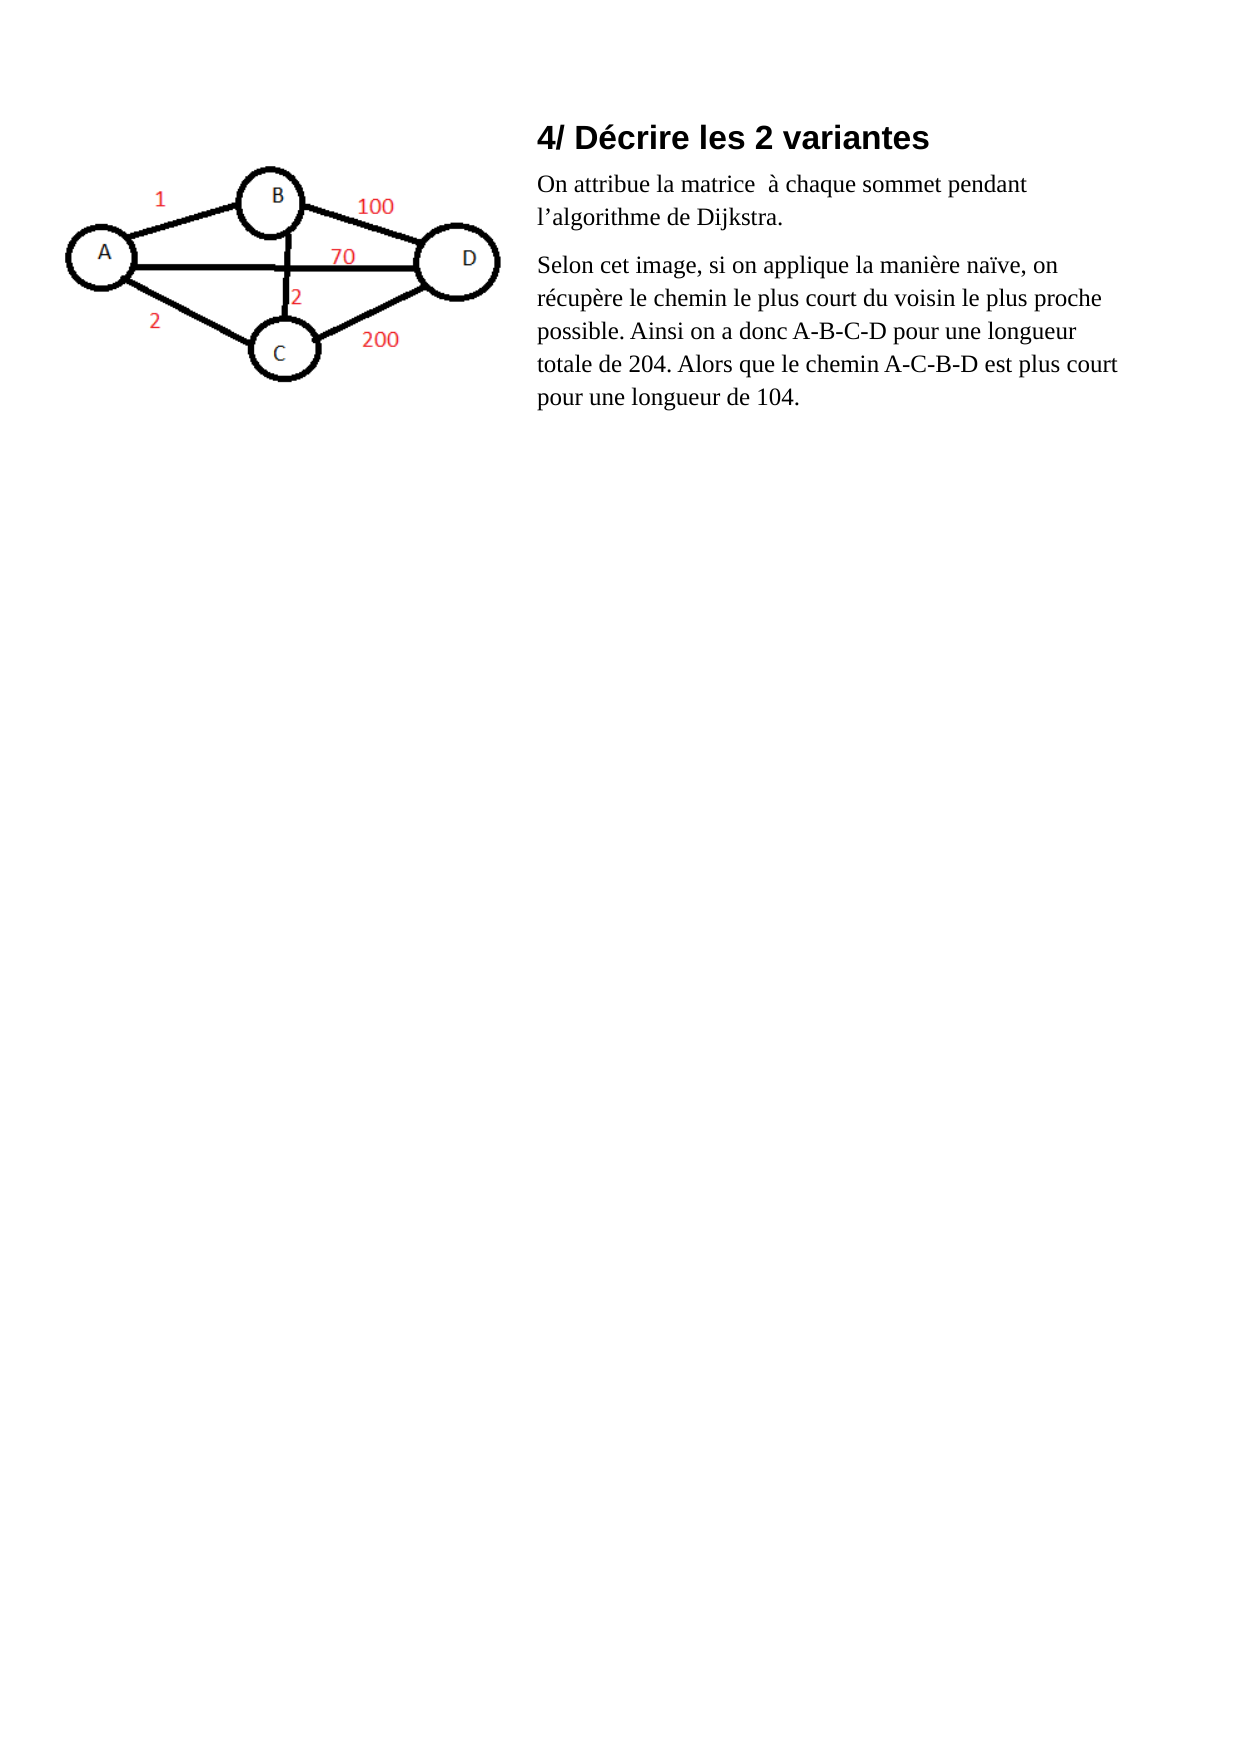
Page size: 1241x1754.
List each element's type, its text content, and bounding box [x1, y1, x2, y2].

picture [14, 150, 537, 406]
text On attribue la matrice à chaque sommet pendant l’algorithme de Dijkstra. [537, 169, 1122, 231]
text Selon cet image, si on applique la manière naïve, on récupère le chemin le plus court du voisin le plus proche possible. Ainsi on a donc A-B-C-D pour une longueur totale de 204. Alors que le chemin A-C-B-D est plus court pour une longueur de 104. [118, 250, 1122, 411]
subtitle 4/ Décrire les 2 variantes [118, 118, 1122, 157]
